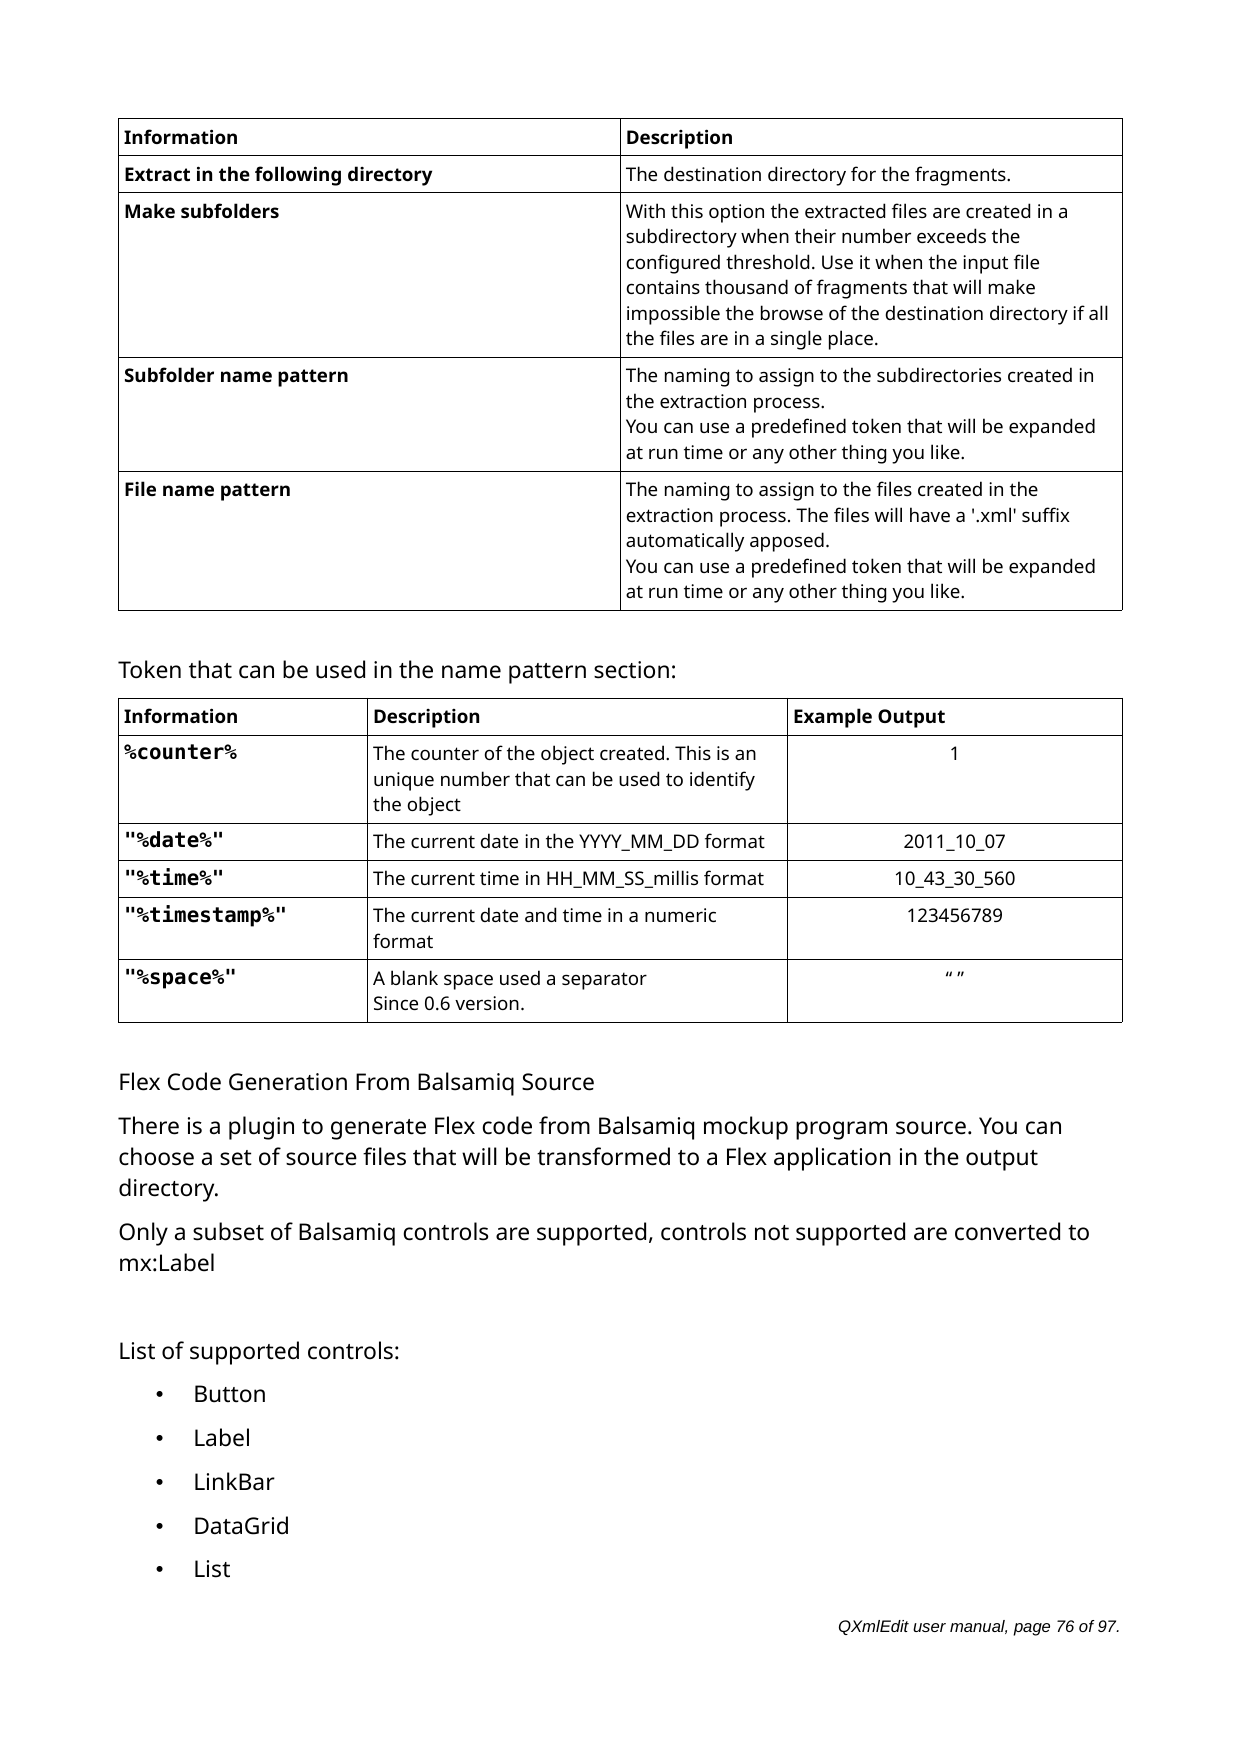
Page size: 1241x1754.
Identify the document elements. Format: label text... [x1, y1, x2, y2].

table_cell The destination directory for the fragments. [621, 156, 1122, 192]
table_header Information [119, 119, 620, 155]
text Token that can be used in the name pattern section: [118, 654, 1122, 685]
list DataGrid [156, 1509, 1122, 1541]
table_cell The current date in the YYYY_MM_DD format [368, 824, 787, 860]
table_header Description [621, 119, 1122, 155]
list LinkBar [156, 1466, 1122, 1497]
table_header Description [368, 699, 787, 734]
table_cell The naming to assign to the files created in the extraction process. The files will have a '.xml' suffix automatically apposed. You can use a predefined token that will be expanded at run time or any other thing you like. [621, 472, 1122, 610]
table_cell %counter% [119, 736, 367, 823]
table_cell 2011_10_07 [788, 824, 1122, 860]
table_cell File name pattern [119, 472, 620, 610]
table_cell "%date%" [119, 824, 367, 860]
table_cell With this option the extracted files are created in a subdirectory when their number exceeds the configured threshold. Use it when the input file contains thousand of fragments that will make impossible the browse of the destination directory if all the files are in a single place. [621, 193, 1122, 357]
table_cell 10_43_30_560 [788, 861, 1122, 897]
table_cell "%timestamp%" [119, 898, 367, 959]
table_header Example Output [788, 699, 1122, 734]
table_cell Extract in the following directory [119, 156, 620, 192]
list List [156, 1553, 1122, 1584]
text Only a subset of Balsamiq controls are supported, controls not supported are converted to mx:Label [118, 1216, 1122, 1278]
table_cell A blank space used a separator Since 0.6 version. [368, 960, 787, 1022]
table_cell The current date and time in a numeric format [368, 898, 787, 959]
list Button [156, 1378, 1122, 1409]
table_cell The current time in HH_MM_SS_millis format [368, 861, 787, 897]
table_cell 1 [788, 736, 1122, 823]
table_cell "%time%" [119, 861, 367, 897]
table_cell "%space%" [119, 960, 367, 1022]
list Label [156, 1422, 1122, 1453]
text Flex Code Generation From Balsamiq Source [118, 1066, 1122, 1097]
text List of supported controls: [118, 1334, 1122, 1366]
table_header Information [119, 699, 367, 734]
table_cell “ ” [788, 960, 1122, 1022]
table_cell Subfolder name pattern [119, 358, 620, 471]
table_cell 123456789 [788, 898, 1122, 959]
table_cell Make subfolders [119, 193, 620, 357]
table_cell The counter of the object created. This is an unique number that can be used to identify the object [368, 736, 787, 823]
text There is a plugin to generate Flex code from Balsamiq mockup program source. You can choose a set of source files that will be transformed to a Flex application in the output directory. [118, 1109, 1122, 1203]
table_cell The naming to assign to the subdirectories created in the extraction process. You can use a predefined token that will be expanded at run time or any other thing you like. [621, 358, 1122, 471]
